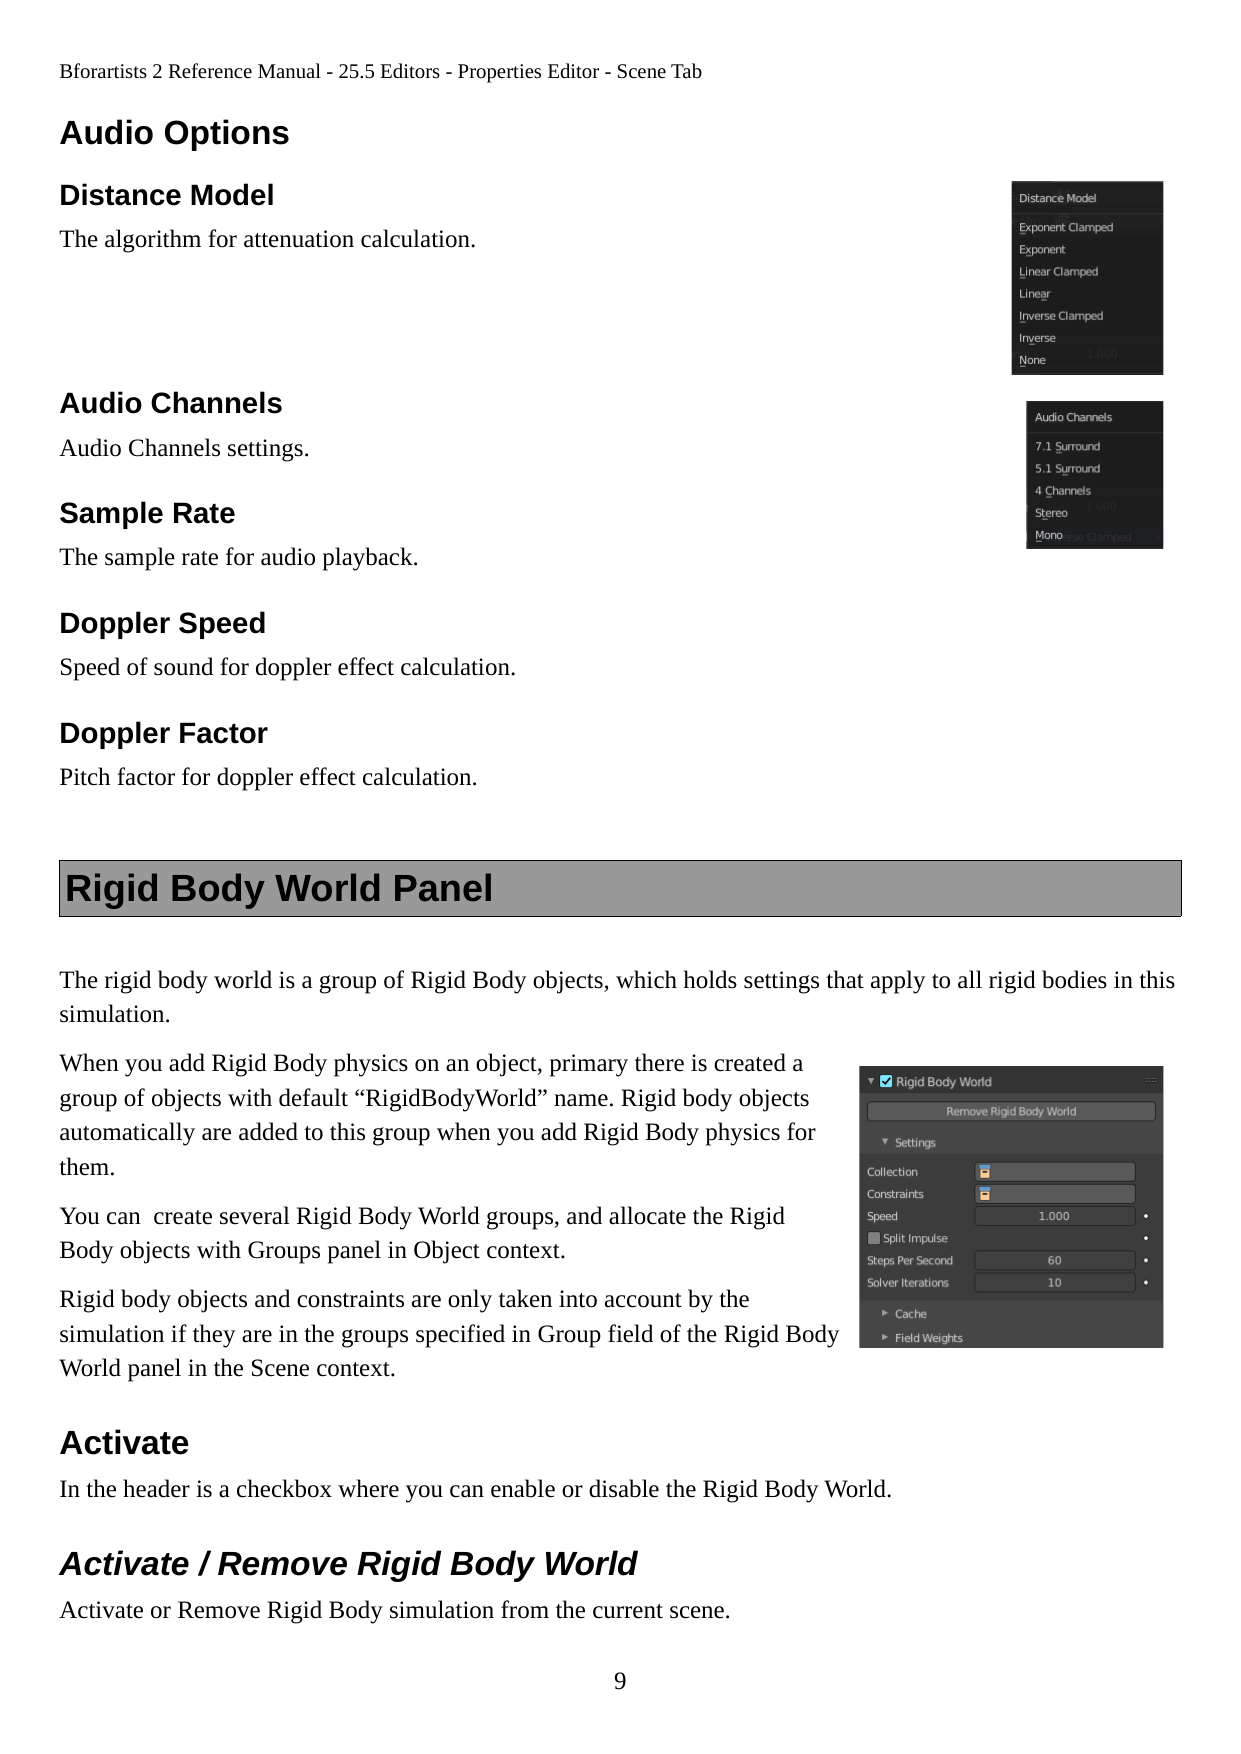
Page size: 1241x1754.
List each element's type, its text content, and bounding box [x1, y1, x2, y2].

text The rigid body world is a group of Rigid Body objects, which holds settings that apply to all rigid bodies in this simulation. [59, 965, 1181, 1028]
picture [1026, 401, 1164, 549]
text The sample rate for audio playback. [59, 542, 1181, 571]
subtitle [1164, 496, 1181, 530]
subtitle Doppler Speed [59, 606, 1181, 640]
table_header Rigid Body World Panel [60, 861, 1181, 916]
subtitle Doppler Factor [59, 716, 1181, 750]
subtitle Activate [59, 1423, 1181, 1462]
text When you add Rigid Body physics on an object, primary there is created a group of objects with default “RigidBodyWorld” name. Rigid body objects automatically are added to this group when you add Rigid Body physics for them. [59, 1048, 1181, 1181]
text Activate or Remove Rigid Body simulation from the current scene. [59, 1595, 1181, 1624]
text Pitch factor for doppler effect calculation. [59, 762, 1181, 791]
text Audio Channels settings. [59, 433, 1026, 461]
subtitle Audio Options [59, 113, 1181, 151]
subtitle Activate / Remove Rigid Body World [59, 1544, 1181, 1583]
text You can create several Rigid Body World groups, and allocate the Rigid Body objects with Groups panel in Object context. [59, 1201, 859, 1264]
subtitle Sample Rate [59, 496, 1026, 530]
subtitle Audio Channels [59, 386, 1181, 420]
text Speed of sound for doppler effect calculation. [59, 652, 1181, 681]
picture [1011, 181, 1164, 375]
text Rigid body objects and constraints are only taken into account by the simulation if they are in the groups specified in Group field of the Rigid Body World panel in the Scene context. [59, 1284, 1181, 1382]
text In the header is a checkbox where you can enable or disable the Rigid Body World. [59, 1474, 1181, 1503]
picture [859, 1066, 1164, 1348]
text The algorithm for attenuation calculation. [59, 224, 1011, 253]
subtitle Distance Model [59, 178, 1181, 212]
